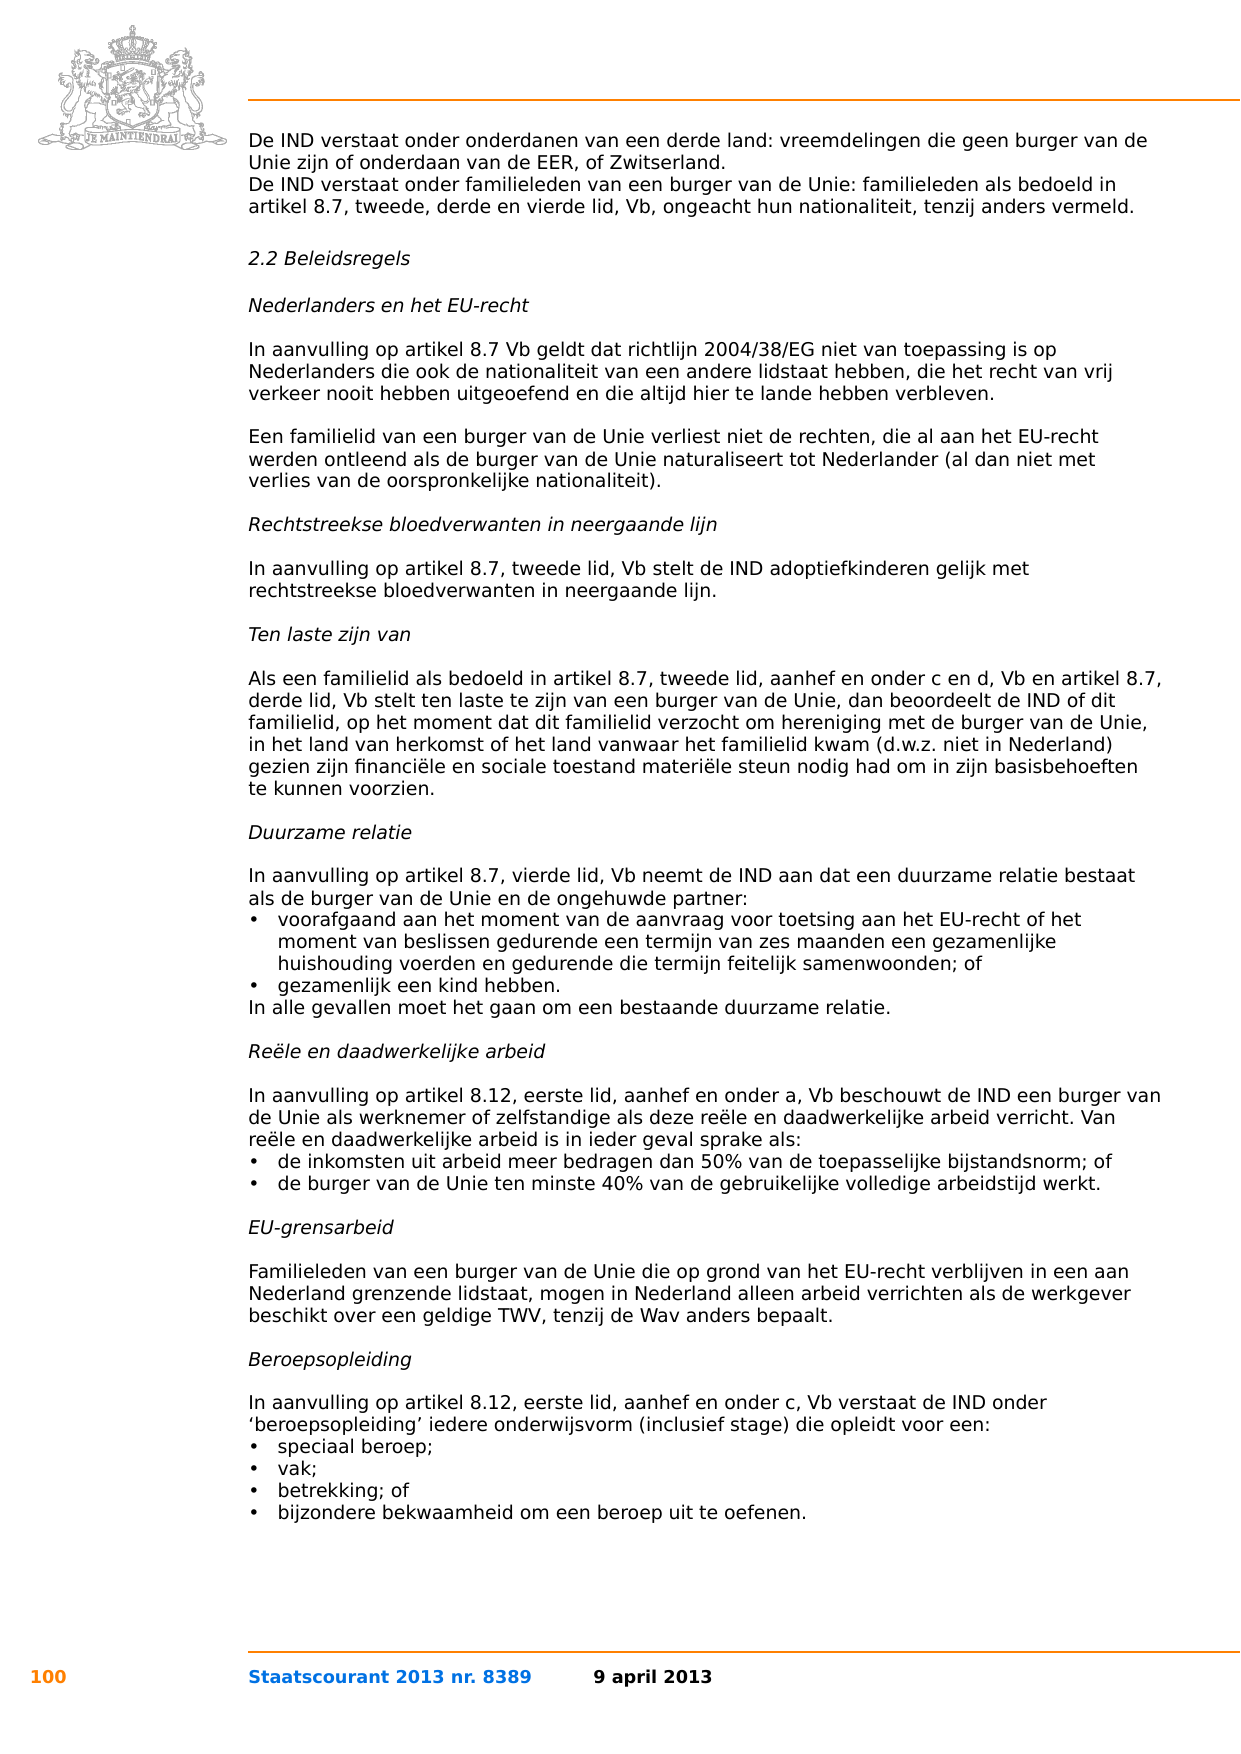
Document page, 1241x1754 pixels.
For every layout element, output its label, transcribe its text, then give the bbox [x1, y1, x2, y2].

text Familieleden van een burger van de Unie die op grond van het EU-recht verblijven in een aan Nederland grenzende lidstaat, mogen in Nederland alleen arbeid verrichten als de werkgever beschikt over een geldige TWV, tenzij de Wav anders bepaalt. [248, 1261, 1163, 1327]
text In aanvulling op artikel 8.7, vierde lid, Vb neemt de IND aan dat een duurzame relatie bestaat als de burger van de Unie en de ongehuwde partner: [248, 865, 1163, 909]
text • voorafgaand aan het moment van de aanvraag voor toetsing aan het EU-recht of het moment van beslissen gedurende een termijn van zes maanden een gezamenlijke huishouding voerden en gedurende die termijn feitelijk samenwoonden; of [248, 909, 1163, 975]
text • bijzondere bekwaamheid om een beroep uit te oefenen. [248, 1502, 1163, 1524]
subtitle Rechtstreekse bloedverwanten in neergaande lijn [248, 514, 1163, 536]
text In aanvulling op artikel 8.7, tweede lid, Vb stelt de IND adoptiefkinderen gelijk met rechtstreekse bloedverwanten in neergaande lijn. [248, 558, 1163, 602]
subtitle EU-grensarbeid [248, 1217, 1163, 1239]
text • betrekking; of [248, 1480, 1163, 1502]
text In alle gevallen moet het gaan om een bestaande duurzame relatie. [248, 997, 1163, 1019]
subtitle Beroepsopleiding [248, 1348, 1163, 1370]
text • speciaal beroep; [248, 1436, 1163, 1458]
picture [38, 25, 227, 150]
text De IND verstaat onder familieleden van een burger van de Unie: familieleden als bedoeld in artikel 8.7, tweede, derde en vierde lid, Vb, ongeacht hun nationaliteit, tenzij anders vermeld. [248, 174, 1163, 218]
text Een familielid van een burger van de Unie verliest niet de rechten, die al aan het EU-recht werden ontleend als de burger van de Unie naturaliseert tot Nederlander (al dan niet met verlies van de oorspronkelijke nationaliteit). [248, 426, 1163, 492]
text • vak; [248, 1458, 1163, 1480]
text In aanvulling op artikel 8.7 Vb geldt dat richtlijn 2004/38/EG niet van toepassing is op Nederlanders die ook de nationaliteit van een andere lidstaat hebben, die het recht van vrij verkeer nooit hebben uitgeoefend en die altijd hier te lande hebben verbleven. [248, 339, 1163, 404]
text De IND verstaat onder onderdanen van een derde land: vreemdelingen die geen burger van de Unie zijn of onderdaan van de EER, of Zwitserland. [248, 130, 1163, 174]
text Als een familielid als bedoeld in artikel 8.7, tweede lid, aanhef en onder c en d, Vb en artikel 8.7, derde lid, Vb stelt ten laste te zijn van een burger van de Unie, dan beoordeelt de IND of dit familielid, op het moment dat dit familielid verzocht om hereniging met de burger van de Unie, in het land van herkomst of het land vanwaar het familielid kwam (d.w.z. niet in Nederland) gezien zijn financiële en sociale toestand materiële steun nodig had om in zijn basisbehoeften te kunnen voorzien. [248, 668, 1163, 800]
subtitle 2.2 Beleidsregels [248, 248, 1163, 270]
text In aanvulling op artikel 8.12, eerste lid, aanhef en onder a, Vb beschouwt de IND een burger van de Unie als werknemer of zelfstandige als deze reële en daadwerkelijke arbeid verricht. Van reële en daadwerkelijke arbeid is in ieder geval sprake als: [248, 1085, 1163, 1151]
text • de inkomsten uit arbeid meer bedragen dan 50% van de toepasselijke bijstandsnorm; of [248, 1151, 1163, 1173]
subtitle Reële en daadwerkelijke arbeid [248, 1041, 1163, 1063]
subtitle Nederlanders en het EU-recht [248, 295, 1163, 317]
text • de burger van de Unie ten minste 40% van de gebruikelijke volledige arbeidstijd werkt. [248, 1173, 1163, 1195]
text In aanvulling op artikel 8.12, eerste lid, aanhef en onder c, Vb verstaat de IND onder ‘beroepsopleiding’ iedere onderwijsvorm (inclusief stage) die opleidt voor een: [248, 1392, 1163, 1436]
subtitle Duurzame relatie [248, 822, 1163, 843]
subtitle Ten laste zijn van [248, 624, 1163, 646]
text • gezamenlijk een kind hebben. [248, 975, 1163, 997]
